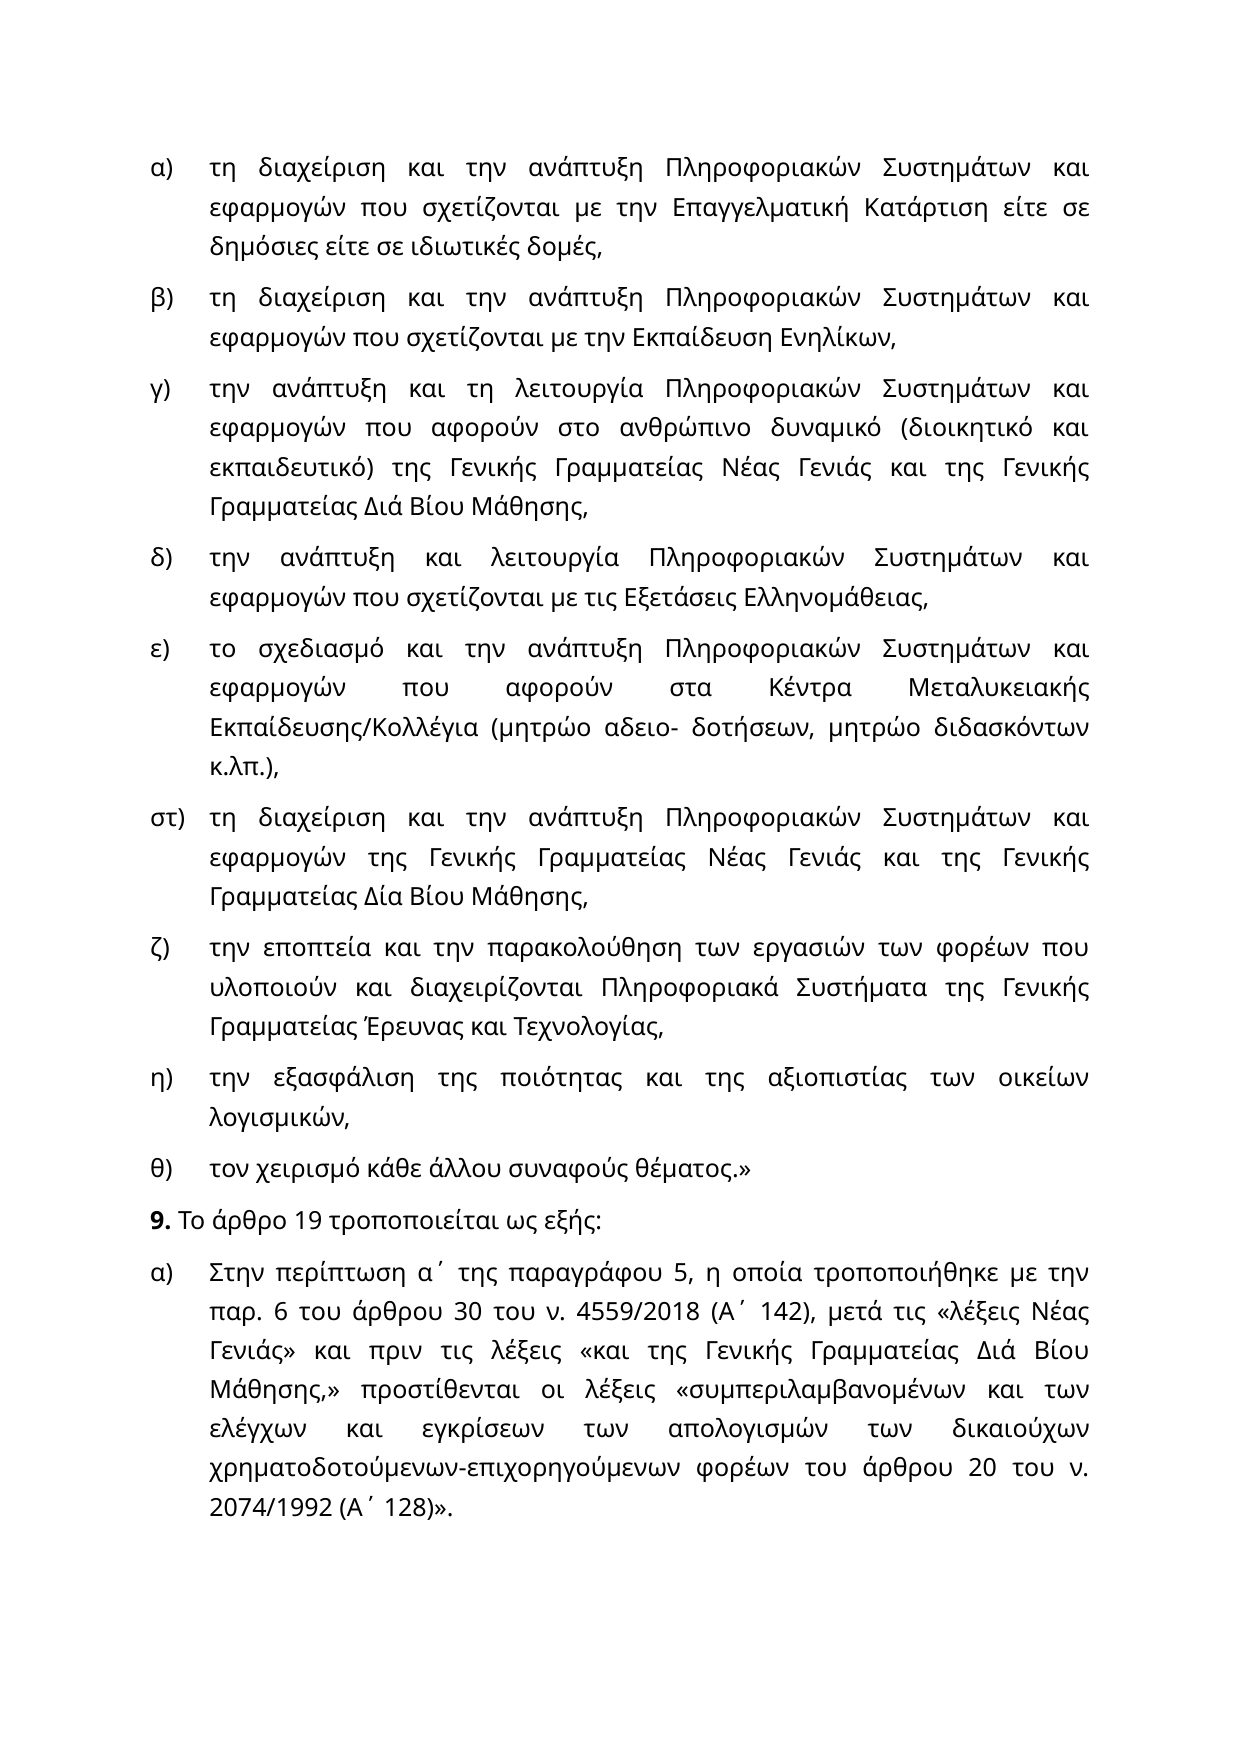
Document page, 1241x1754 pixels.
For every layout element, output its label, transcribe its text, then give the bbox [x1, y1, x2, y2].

list ζ) την εποπτεία και την παρακολούθηση των εργασιών των φορέων που υλοποιούν και διαχειρίζονται Πληροφοριακά Συστήματα της Γενικής Γραμματείας Έρευνας και Τεχνολογίας, [150, 930, 1090, 1042]
list γ) την ανάπτυξη και τη λειτουργία Πληροφοριακών Συστημάτων και εφαρμογών που αφορούν στο ανθρώπινο δυναμικό (διοικητικό και εκπαιδευτικό) της Γενικής Γραμματείας Νέας Γενιάς και της Γενικής Γραμματείας Διά Βίου Μάθησης, [150, 371, 1090, 522]
list α) τη διαχείριση και την ανάπτυξη Πληροφοριακών Συστημάτων και εφαρμογών που σχετίζονται με την Επαγγελματική Κατάρτιση είτε σε δημόσιες είτε σε ιδιωτικές δομές, [150, 150, 1090, 262]
list δ) την ανάπτυξη και λειτουργία Πληροφοριακών Συστημάτων και εφαρμογών που σχετίζονται με τις Εξετάσεις Ελληνομάθειας, [150, 540, 1090, 613]
list στ) τη διαχείριση και την ανάπτυξη Πληροφοριακών Συστημάτων και εφαρμογών της Γενικής Γραμματείας Νέας Γενιάς και της Γενικής Γραμματείας Δία Βίου Μάθησης, [150, 800, 1090, 912]
list θ) τον χειρισμό κάθε άλλου συναφούς θέματος.» [150, 1151, 1090, 1185]
list β) τη διαχείριση και την ανάπτυξη Πληροφοριακών Συστημάτων και εφαρμογών που σχετίζονται με την Εκπαίδευση Ενηλίκων, [150, 280, 1090, 353]
list ε) το σχεδιασμό και την ανάπτυξη Πληροφοριακών Συστημάτων και εφαρμογών που αφορούν στα Κέντρα Μεταλυκειακής Εκπαίδευσης/Κολλέγια (μητρώο αδειο- δοτήσεων, μητρώο διδασκόντων κ.λπ.), [150, 631, 1090, 782]
text 9. Το άρθρο 19 τροποποιείται ως εξής: [150, 1202, 1090, 1237]
list η) την εξασφάλιση της ποιότητας και της αξιοπιστίας των οικείων λογισμικών, [150, 1060, 1090, 1133]
list α) Στην περίπτωση α΄ της παραγράφου 5, η οποία τροποποιήθηκε με την παρ. 6 του άρθρου 30 του ν. 4559/2018 (Α΄ 142), μετά τις «λέξεις Νέας Γενιάς» και πριν τις λέξεις «και της Γενικής Γραμματείας Διά Βίου Μάθησης,» προστίθενται οι λέξεις «συμπεριλαμβανομένων και των ελέγχων και εγκρίσεων των απολογισμών των δικαιούχων χρηματοδοτούμενων-επιχορηγούμενων φορέων του άρθρου 20 του ν. 2074/1992 (Α΄ 128)». [150, 1254, 1090, 1523]
